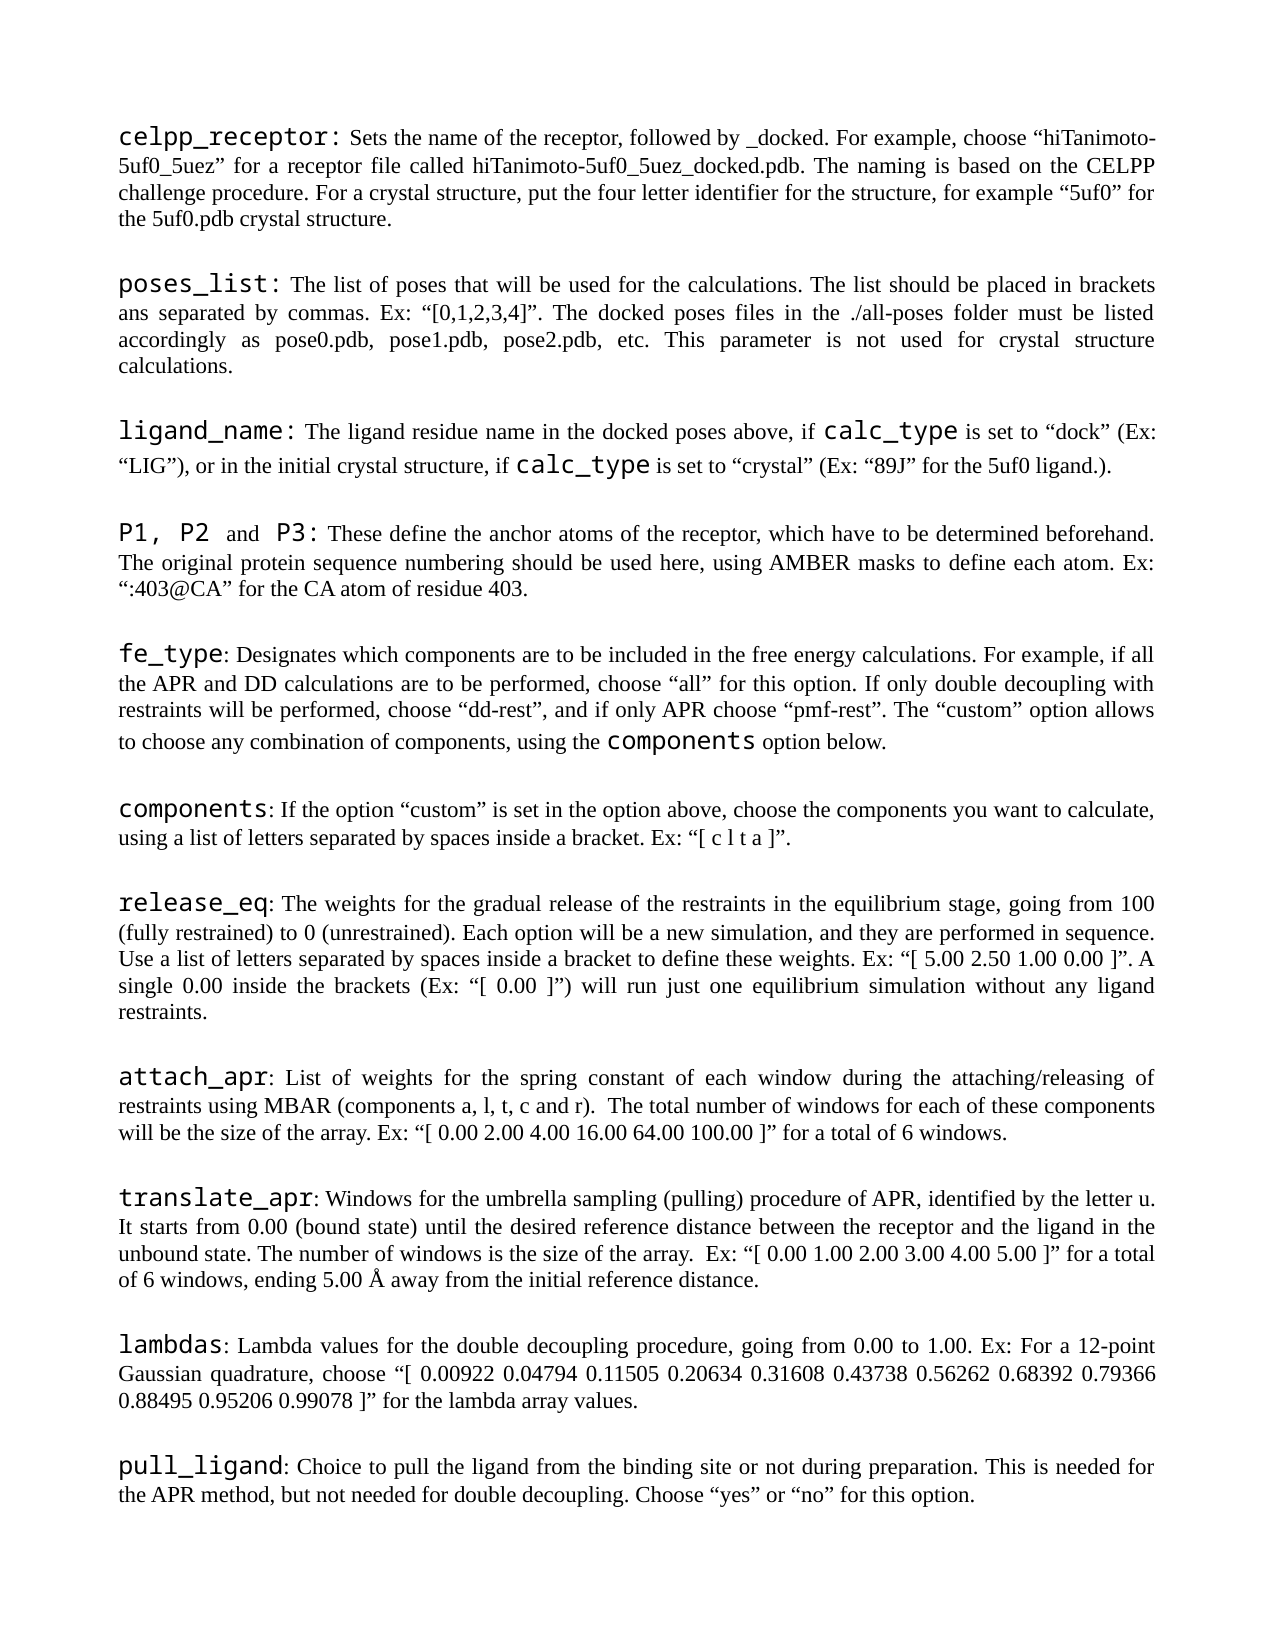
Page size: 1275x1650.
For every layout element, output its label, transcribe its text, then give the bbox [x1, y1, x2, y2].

text translate_apr: Windows for the umbrella sampling (pulling) procedure of APR, identified by the letter u. It starts from 0.00 (bound state) until the desired reference distance between the receptor and the ligand in the unbound state. The number of windows is the size of the array. Ex: “[ 0.00 1.00 2.00 3.00 4.00 5.00 ]” for a total of 6 windows, ending 5.00 Å away from the initial reference distance. [118, 1179, 1157, 1292]
text lambdas: Lambda values for the double decoupling procedure, going from 0.00 to 1.00. Ex: For a 12-point Gaussian quadrature, choose “[ 0.00922 0.04794 0.11505 0.20634 0.31608 0.43738 0.56262 0.68392 0.79366 0.88495 0.95206 0.99078 ]” for the lambda array values. [118, 1326, 1157, 1413]
text P1, P2 and P3: These define the anchor atoms of the receptor, which have to be determined beforehand. The original protein sequence numbering should be used here, using AMBER masks to define each atom. Ex: “:403@CA” for the CA atom of residue 403. [118, 515, 1157, 601]
text release_eq: The weights for the gradual release of the restraints in the equilibrium stage, going from 100 (fully restrained) to 0 (unrestrained). Each option will be a new simulation, and they are performed in sequence. Use a list of letters separated by spaces inside a bracket to define these weights. Ex: “[ 5.00 2.50 1.00 0.00 ]”. A single 0.00 inside the brackets (Ex: “[ 0.00 ]”) will run just one equilibrium simulation without any ligand restraints. [118, 885, 1157, 1024]
text fe_type: Designates which components are to be included in the free energy calculations. For example, if all the APR and DD calculations are to be performed, choose “all” for this option. If only double decoupling with restraints will be performed, choose “dd-rest”, and if only APR choose “pmf-rest”. The “custom” option allows to choose any combination of components, using the components option below. [118, 636, 1157, 756]
text pull_ligand: Choice to pull the ligand from the binding site or not during preparation. This is needed for the APR method, but not needed for double decoupling. Choose “yes” or “no” for this option. [118, 1447, 1157, 1508]
text celpp_receptor: Sets the name of the receptor, followed by _docked. For example, choose “hiTanimoto-5uf0_5uez” for a receptor file called hiTanimoto-5uf0_5uez_docked.pdb. The naming is based on the CELPP challenge procedure. For a crystal structure, put the four letter identifier for the structure, for example “5uf0” for the 5uf0.pdb crystal structure. [118, 118, 1157, 231]
text attach_apr: List of weights for the spring constant of each window during the attaching/releasing of restraints using MBAR (components a, l, t, c and r). The total number of windows for each of these components will be the size of the array. Ex: “[ 0.00 2.00 4.00 16.00 64.00 100.00 ]” for a total of 6 windows. [118, 1058, 1157, 1145]
text components: If the option “custom” is set in the option above, choose the components you want to calculate, using a list of letters separated by spaces inside a bracket. Ex: “[ c l t a ]”. [118, 790, 1157, 851]
text ligand_name: The ligand residue name in the docked poses above, if calc_type is set to “dock” (Ex: “LIG”), or in the initial crystal structure, if calc_type is set to “crystal” (Ex: “89J” for the 5uf0 ligand.). [118, 412, 1157, 481]
text poses_list: The list of poses that will be used for the calculations. The list should be placed in brackets ans separated by commas. Ex: “[0,1,2,3,4]”. The docked poses files in the ./all-poses folder must be listed accordingly as pose0.pdb, pose1.pdb, pose2.pdb, etc. This parameter is not used for crystal structure calculations. [118, 265, 1157, 378]
